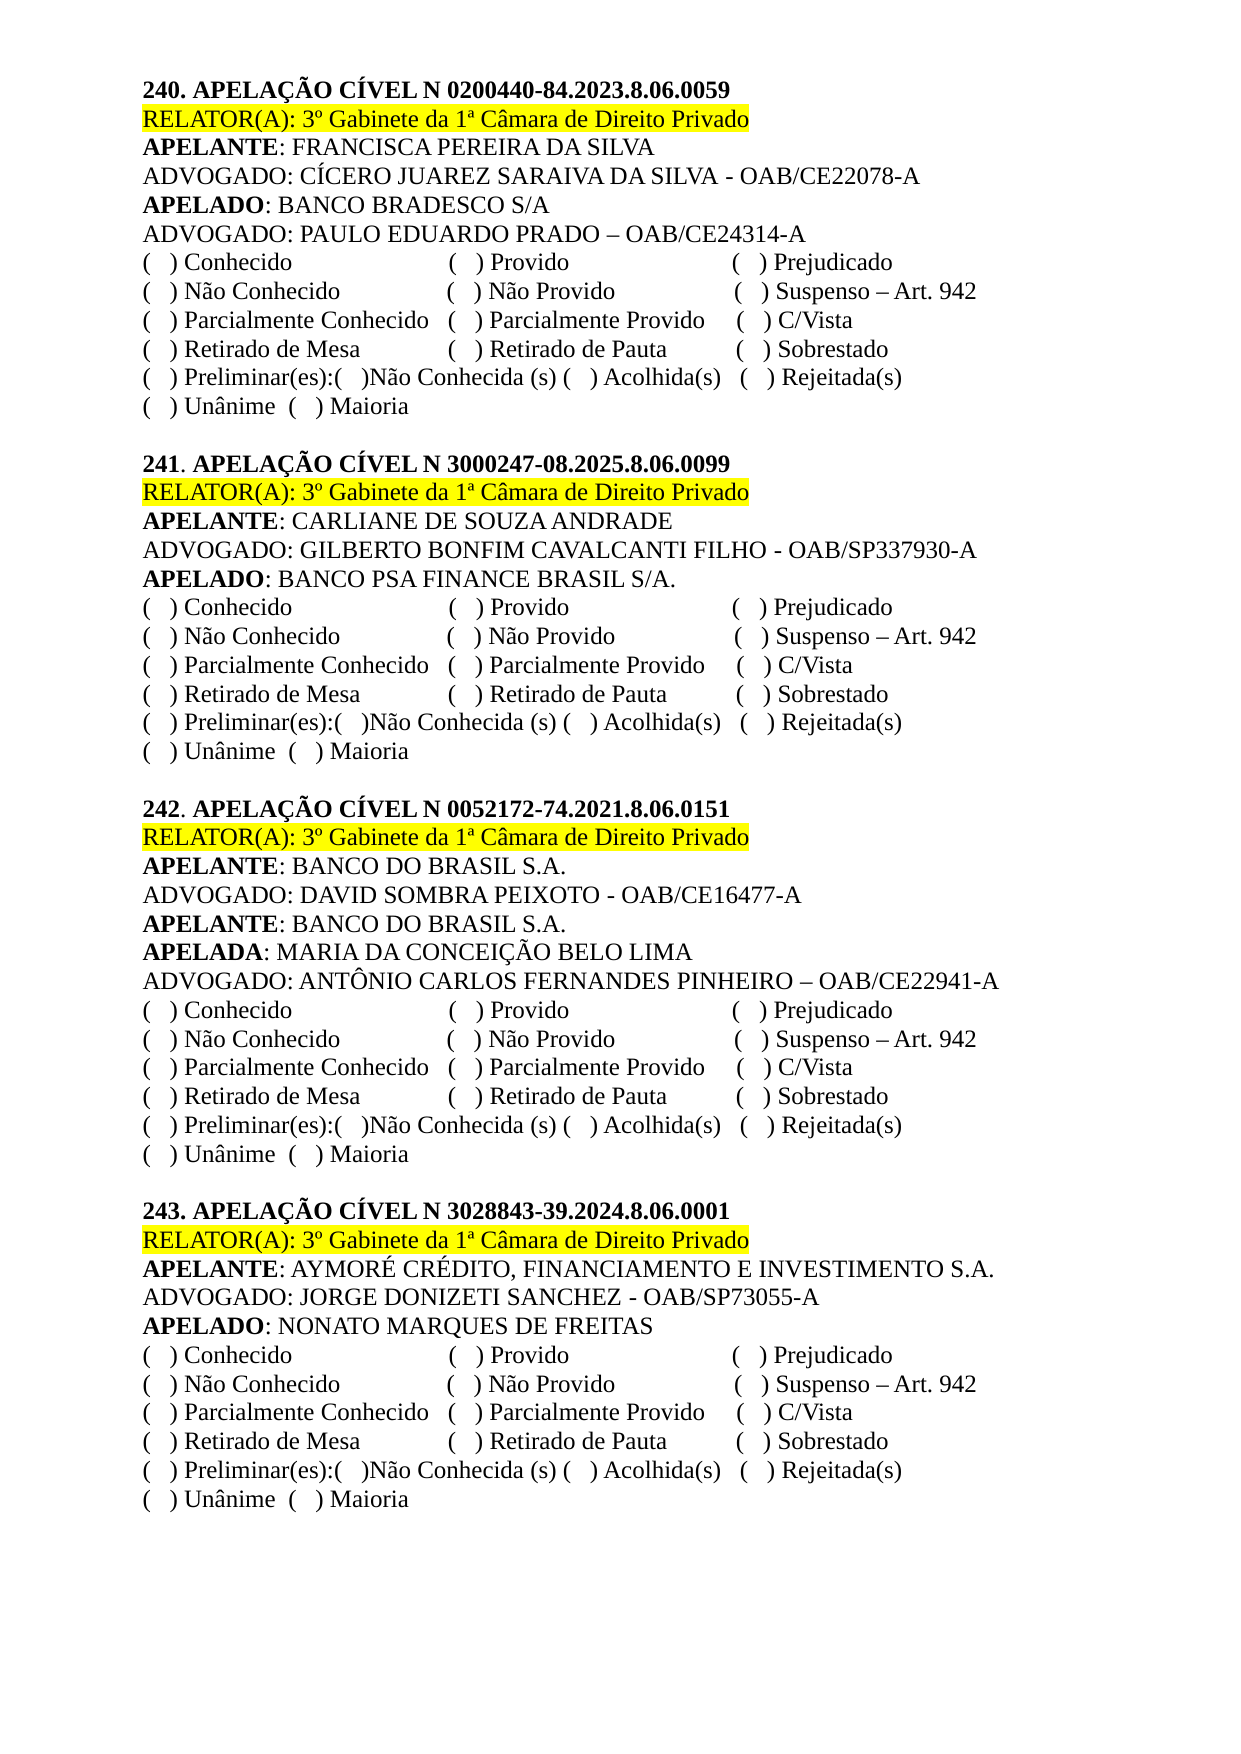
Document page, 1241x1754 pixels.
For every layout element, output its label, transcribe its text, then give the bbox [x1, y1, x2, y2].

text ( ) Parcialmente Conhecido ( ) Parcialmente Provido ( ) C/Vista [142, 1397, 1158, 1426]
text ( ) Não Conhecido ( ) Não Provido ( ) Suspenso – Art. 942 [142, 1024, 1158, 1052]
text ( ) Parcialmente Conhecido ( ) Parcialmente Provido ( ) C/Vista [142, 650, 1158, 679]
text ( ) Parcialmente Conhecido ( ) Parcialmente Provido ( ) C/Vista [142, 305, 1158, 334]
text ( ) Preliminar(es):( )Não Conhecida (s) ( ) Acolhida(s) ( ) Rejeitada(s) [142, 707, 1158, 736]
text ( ) Preliminar(es):( )Não Conhecida (s) ( ) Acolhida(s) ( ) Rejeitada(s) [142, 1455, 1158, 1484]
text ( ) Unânime ( ) Maioria 242. APELAÇÃO CÍVEL N 0052172-74.2021.8.06.0151 RELATOR(A): 3º Gabinete da 1ª Câmara de Direito Privado APELANTE: BANCO DO BRASIL S.A. ADVOGADO: DAVID SOMBRA PEIXOTO - OAB/CE16477-A APELANTE: BANCO DO BRASIL S.A. APELADA: MARIA DA CONCEIÇÃO BELO LIMA ADVOGADO: ANTÔNIO CARLOS FERNANDES PINHEIRO – OAB/CE22941-A [142, 736, 1141, 995]
text ( ) Não Conhecido ( ) Não Provido ( ) Suspenso – Art. 942 [142, 1369, 1158, 1397]
text ( ) Conhecido ( ) Provido ( ) Prejudicado [142, 995, 1141, 1024]
text ( ) Preliminar(es):( )Não Conhecida (s) ( ) Acolhida(s) ( ) Rejeitada(s) [142, 362, 1158, 391]
text ( ) Conhecido ( ) Provido ( ) Prejudicado [142, 1340, 1141, 1369]
text ( ) Unânime ( ) Maioria [142, 1484, 1141, 1570]
text ( ) Não Conhecido ( ) Não Provido ( ) Suspenso – Art. 942 [142, 276, 1158, 305]
text ( ) Parcialmente Conhecido ( ) Parcialmente Provido ( ) C/Vista [142, 1052, 1158, 1081]
text ( ) Unânime ( ) Maioria 243. APELAÇÃO CÍVEL N 3028843-39.2024.8.06.0001 RELATOR(A): 3º Gabinete da 1ª Câmara de Direito Privado APELANTE: AYMORÉ CRÉDITO, FINANCIAMENTO E INVESTIMENTO S.A. ADVOGADO: JORGE DONIZETI SANCHEZ - OAB/SP73055-A APELADO: NONATO MARQUES DE FREITAS [142, 1139, 1141, 1340]
text ( ) Não Conhecido ( ) Não Provido ( ) Suspenso – Art. 942 [142, 621, 1158, 650]
text ( ) Conhecido ( ) Provido ( ) Prejudicado [142, 247, 1141, 276]
text ( ) Conhecido ( ) Provido ( ) Prejudicado [142, 592, 1141, 621]
text ( ) Unânime ( ) Maioria 241. APELAÇÃO CÍVEL N 3000247-08.2025.8.06.0099 RELATOR(A): 3º Gabinete da 1ª Câmara de Direito Privado APELANTE: CARLIANE DE SOUZA ANDRADE ADVOGADO: GILBERTO BONFIM CAVALCANTI FILHO - OAB/SP337930-A APELADO: BANCO PSA FINANCE BRASIL S/A. [142, 391, 1141, 592]
text ( ) Retirado de Mesa ( ) Retirado de Pauta ( ) Sobrestado [142, 1426, 1158, 1455]
text ( ) Retirado de Mesa ( ) Retirado de Pauta ( ) Sobrestado [142, 679, 1158, 707]
text ( ) Retirado de Mesa ( ) Retirado de Pauta ( ) Sobrestado [142, 1081, 1158, 1110]
text ( ) Retirado de Mesa ( ) Retirado de Pauta ( ) Sobrestado [142, 334, 1158, 362]
text 240. APELAÇÃO CÍVEL N 0200440-84.2023.8.06.0059 RELATOR(A): 3º Gabinete da 1ª Câmara de Direito Privado APELANTE: FRANCISCA PEREIRA DA SILVA ADVOGADO: CÍCERO JUAREZ SARAIVA DA SILVA - OAB/CE22078-A APELADO: BANCO BRADESCO S/A ADVOGADO: PAULO EDUARDO PRADO – OAB/CE24314-A [142, 75, 1141, 247]
text ( ) Preliminar(es):( )Não Conhecida (s) ( ) Acolhida(s) ( ) Rejeitada(s) [142, 1110, 1158, 1139]
